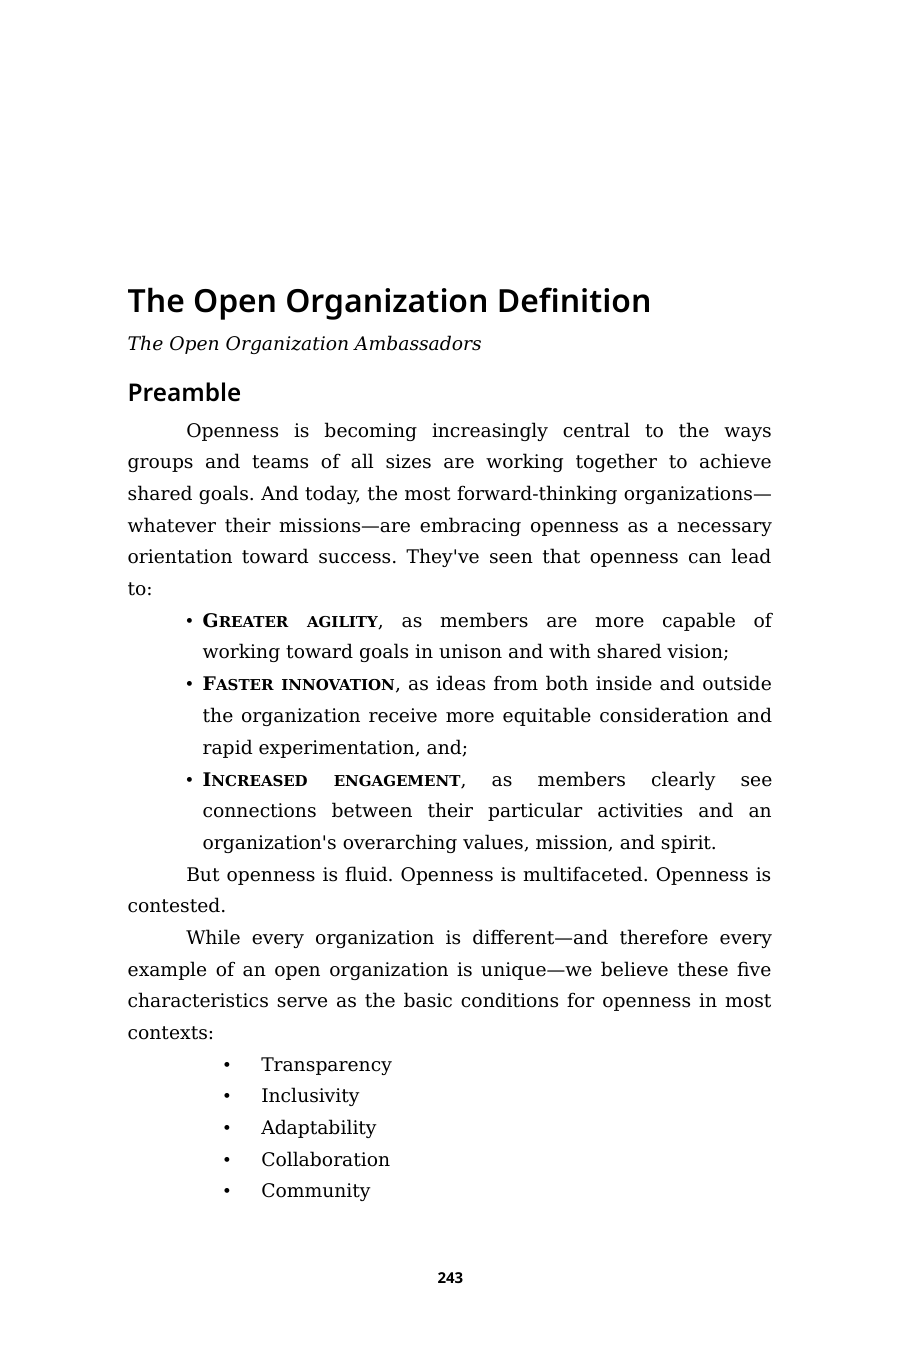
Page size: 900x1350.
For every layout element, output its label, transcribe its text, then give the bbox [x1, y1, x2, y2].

list Faster innovation, as ideas from both inside and outside the organization receive more equitable consideration and rapid experimentation, and; [186, 673, 772, 759]
subtitle Preamble [127, 379, 772, 407]
subtitle The Open Organization Definition [127, 283, 772, 320]
text But openness is fluid. Openness is multifaceted. Openness is contested. [127, 864, 772, 917]
list Greater agility, as members are more capable of working toward goals in unison and with shared vision; [186, 610, 772, 663]
list Transparency [223, 1054, 772, 1076]
list Inclusivity [223, 1085, 772, 1107]
text While every organization is different—and therefore every example of an open organization is unique—we believe these five characteristics serve as the basic conditions for openness in most contexts: [127, 927, 772, 1044]
list Community [223, 1180, 772, 1202]
list Adaptability [223, 1117, 772, 1139]
text The Open Organization Ambassadors [127, 333, 772, 354]
list Collaboration [223, 1149, 772, 1171]
text Openness is becoming increasingly central to the ways groups and teams of all sizes are working together to achieve shared goals. And today, the most forward-thinking organizations—whatever their missions—are embracing openness as a necessary orientation toward success. They've seen that openness can lead to: [127, 420, 772, 600]
list Increased engagement, as members clearly see connections between their particular activities and an organization's overarching values, mission, and spirit. [186, 768, 772, 854]
